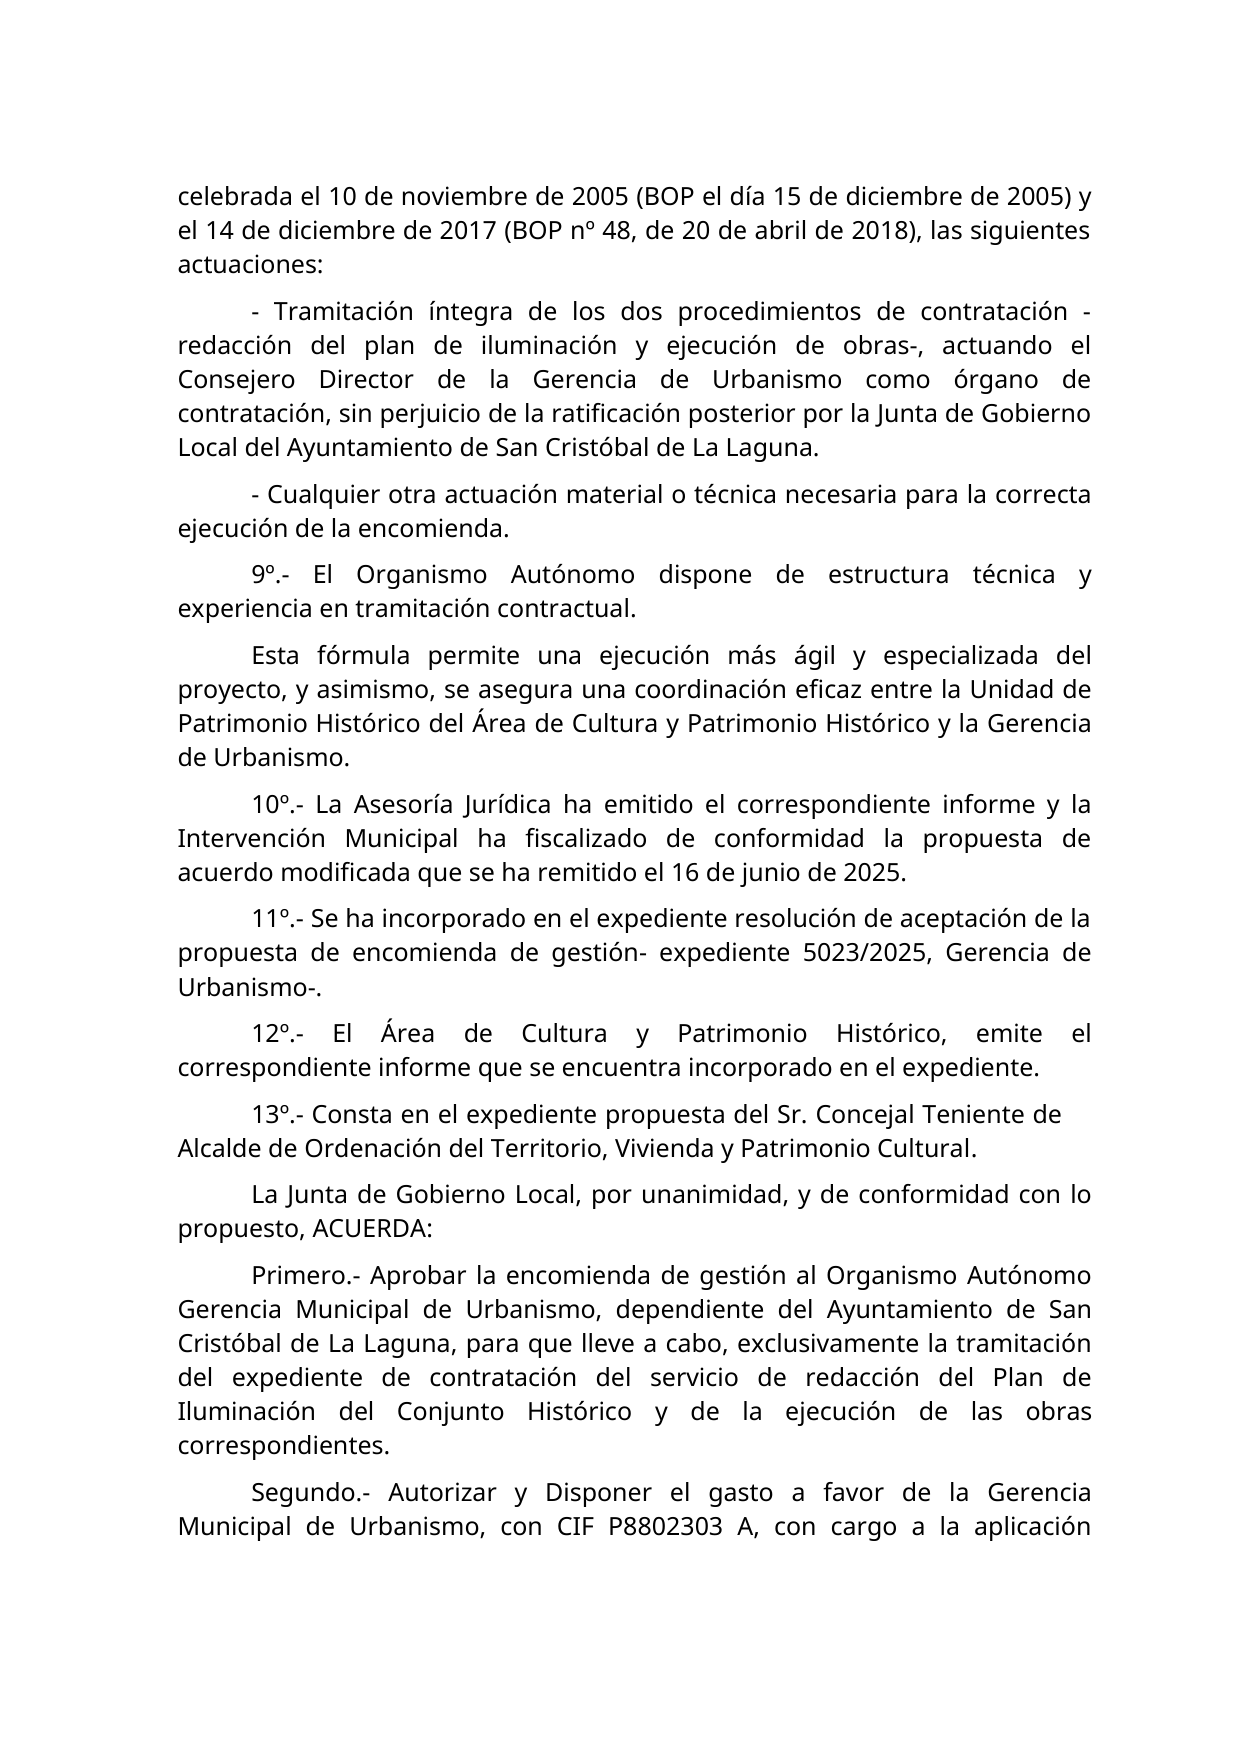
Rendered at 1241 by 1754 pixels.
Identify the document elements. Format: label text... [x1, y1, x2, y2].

text Primero.- Aprobar la encomienda de gestión al Organismo Autónomo Gerencia Municipal de Urbanismo, dependiente del Ayuntamiento de San Cristóbal de La Laguna, para que lleve a cabo, exclusivamente la tramitación del expediente de contratación del servicio de redacción del Plan de Iluminación del Conjunto Histórico y de la ejecución de las obras correspondientes. [177, 1258, 1093, 1462]
text 11º.- Se ha incorporado en el expediente resolución de aceptación de la propuesta de encomienda de gestión- expediente 5023/2025, Gerencia de Urbanismo-. [177, 901, 1093, 1003]
text Segundo.- Autorizar y Disponer el gasto a favor de la Gerencia Municipal de Urbanismo, con CIF P8802303 A, con cargo a la aplicación [177, 1474, 1093, 1543]
text Esta fórmula permite una ejecución más ágil y especializada del proyecto, y asimismo, se asegura una coordinación eficaz entre la Unidad de Patrimonio Histórico del Área de Cultura y Patrimonio Histórico y la Gerencia de Urbanismo. [177, 638, 1093, 774]
text 13º.- Consta en el expediente propuesta del Sr. Concejal Teniente de Alcalde de Ordenación del Territorio, Vivienda y Patrimonio Cultural. [177, 1096, 1063, 1164]
text 10º.- La Asesoría Jurídica ha emitido el correspondiente informe y la Intervención Municipal ha fiscalizado de conformidad la propuesta de acuerdo modificada que se ha remitido el 16 de junio de 2025. [177, 786, 1093, 888]
text La Junta de Gobierno Local, por unanimidad, y de conformidad con lo propuesto, ACUERDA: [177, 1177, 1093, 1245]
text 12º.- El Área de Cultura y Patrimonio Histórico, emite el correspondiente informe que se encuentra incorporado en el expediente. [177, 1016, 1093, 1084]
text 9º.- El Organismo Autónomo dispone de estructura técnica y experiencia en tramitación contractual. [177, 557, 1093, 625]
text celebrada el 10 de noviembre de 2005 (BOP el día 15 de diciembre de 2005) y el 14 de diciembre de 2017 (BOP nº 48, de 20 de abril de 2018), las siguientes actuaciones: [177, 179, 1093, 281]
text - Tramitación íntegra de los dos procedimientos de contratación -redacción del plan de iluminación y ejecución de obras-, actuando el Consejero Director de la Gerencia de Urbanismo como órgano de contratación, sin perjuicio de la ratificación posterior por la Junta de Gobierno Local del Ayuntamiento de San Cristóbal de La Laguna. [177, 293, 1093, 464]
text - Cualquier otra actuación material o técnica necesaria para la correcta ejecución de la encomienda. [177, 476, 1093, 544]
